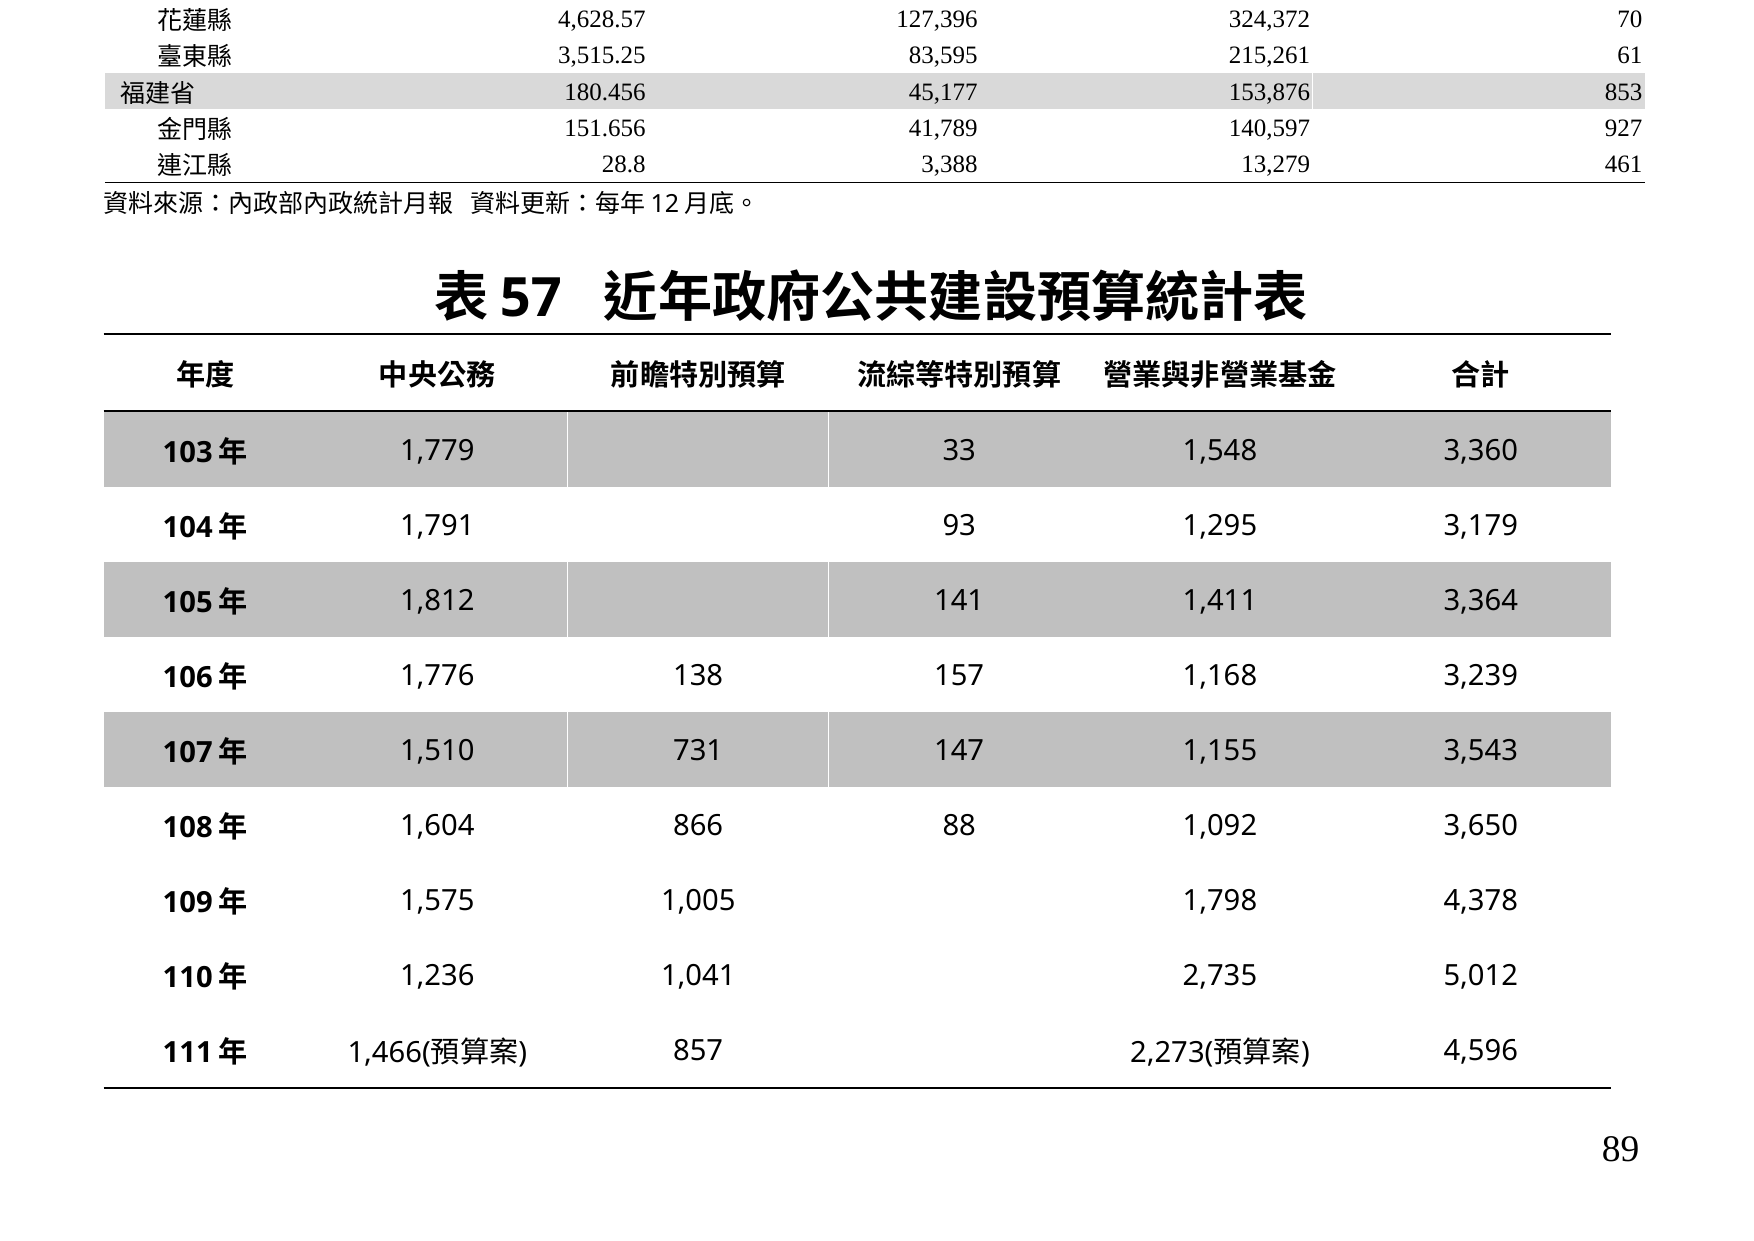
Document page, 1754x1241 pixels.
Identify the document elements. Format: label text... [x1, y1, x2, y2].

table_cell 103年 [104, 412, 307, 487]
table_cell 1,776 [307, 637, 567, 712]
table_cell 215,261 [980, 37, 1312, 73]
table_cell [568, 562, 828, 637]
table_cell 105年 [104, 562, 307, 637]
table_cell 4,628.57 [316, 1, 648, 37]
table_cell 140,597 [980, 109, 1312, 146]
table_cell 3,360 [1350, 412, 1611, 487]
subtitle 表57 近年政府公共建設預算統計表 [103, 258, 1639, 333]
table_cell 1,168 [1089, 637, 1350, 712]
table_cell 108年 [104, 787, 307, 862]
table_cell 61 [1313, 37, 1645, 73]
table_header 流綜等特別預算 [829, 335, 1089, 410]
table_cell 1,548 [1089, 412, 1350, 487]
table_cell 324,372 [980, 1, 1312, 37]
table_cell 93 [829, 487, 1089, 562]
table_cell 3,515.25 [316, 37, 648, 73]
table_cell 1,510 [307, 712, 567, 787]
table_cell 花蓮縣 [105, 1, 316, 37]
table_cell 3,179 [1350, 487, 1611, 562]
table_cell 1,798 2,735 2,273(預算案) [1089, 862, 1350, 1087]
table_cell 1,791 [307, 487, 567, 562]
table_cell 1,005 1,041 857 [568, 862, 828, 1087]
table_cell 45,177 [648, 73, 980, 109]
table_cell 866 [568, 787, 828, 862]
table_cell 1,604 [307, 787, 567, 862]
table_header 合計 [1350, 335, 1611, 410]
table_cell 金門縣 [105, 109, 316, 146]
table_cell 927 [1313, 109, 1645, 146]
table_cell 70 [1313, 1, 1645, 37]
table_header 中央公務 [307, 335, 567, 410]
table_cell 104年 [104, 487, 307, 562]
table_cell 127,396 [648, 1, 980, 37]
table_cell 107年 [104, 712, 307, 787]
table_cell 13,279 [980, 146, 1312, 182]
table_cell 1,575 1,236 1,466(預算案) [307, 862, 567, 1087]
table_cell 180.456 [316, 73, 648, 109]
table_cell 731 [568, 712, 828, 787]
table_cell [829, 862, 1089, 1087]
table_cell 1,155 [1089, 712, 1350, 787]
table_cell 853 [1313, 73, 1645, 109]
table_header 年度 [104, 335, 307, 410]
table_cell 138 [568, 637, 828, 712]
table_cell 83,595 [648, 37, 980, 73]
table_cell 4,378 5,012 4,596 [1350, 862, 1611, 1087]
table_cell 141 [829, 562, 1089, 637]
table_cell 連江縣 [105, 146, 316, 182]
table_cell 1,295 [1089, 487, 1350, 562]
table_cell 153,876 [980, 73, 1312, 109]
table_cell 41,789 [648, 109, 980, 146]
table_cell 福建省 [105, 73, 316, 109]
table_cell [568, 487, 828, 562]
text 資料來源：內政部內政統計月報 資料更新：每年12月底。 [103, 183, 1639, 220]
table_cell 461 [1313, 146, 1645, 182]
table_cell 3,543 [1350, 712, 1611, 787]
table_cell 106年 [104, 637, 307, 712]
table_cell 1,812 [307, 562, 567, 637]
table_cell 1,779 [307, 412, 567, 487]
table_cell 臺東縣 [105, 37, 316, 73]
table_header 前瞻特別預算 [568, 335, 828, 410]
table_header 營業與非營業基金 [1089, 335, 1350, 410]
table_cell 28.8 [316, 146, 648, 182]
table_cell 109年 110年 111年 [104, 862, 307, 1087]
table_cell 33 [829, 412, 1089, 487]
table_cell 151.656 [316, 109, 648, 146]
table_cell 3,388 [648, 146, 980, 182]
table_cell 3,364 [1350, 562, 1611, 637]
table_cell 3,239 [1350, 637, 1611, 712]
table_cell [568, 412, 828, 487]
table_cell 157 [829, 637, 1089, 712]
table_cell 1,092 [1089, 787, 1350, 862]
table_cell 3,650 [1350, 787, 1611, 862]
table_cell 147 [829, 712, 1089, 787]
table_cell 88 [829, 787, 1089, 862]
table_cell 1,411 [1089, 562, 1350, 637]
